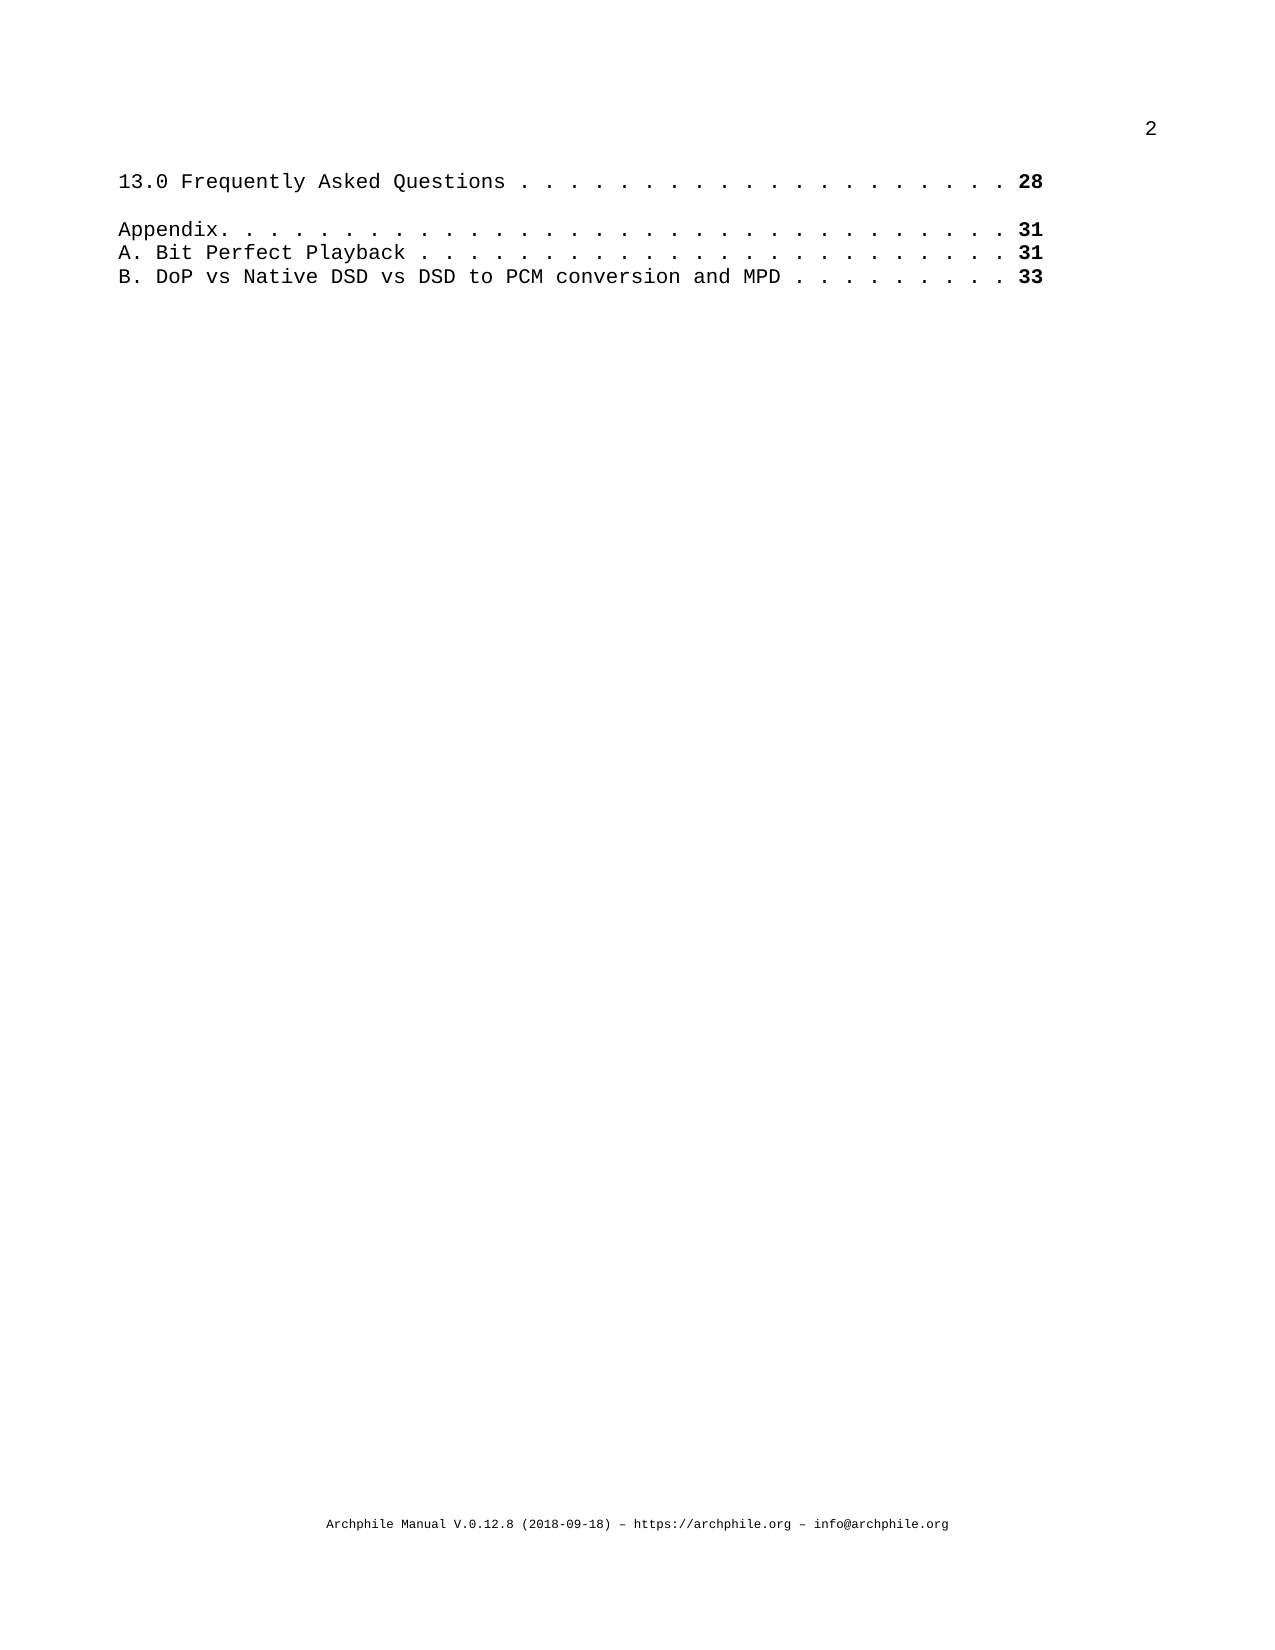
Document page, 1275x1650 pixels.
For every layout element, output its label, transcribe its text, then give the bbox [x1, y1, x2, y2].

text B. DoP vs Native DSD vs DSD to PCM conversion and MPD . . . . . . . . . 33 [118, 266, 1157, 289]
text Appendix. . . . . . . . . . . . . . . . . . . . . . . . . . . . . . . . 31 [118, 218, 1157, 242]
text A. Bit Perfect Playback . . . . . . . . . . . . . . . . . . . . . . . . 31 [118, 242, 1157, 266]
text 13.0 Frequently Asked Questions . . . . . . . . . . . . . . . . . . . . 28 [118, 171, 1157, 195]
